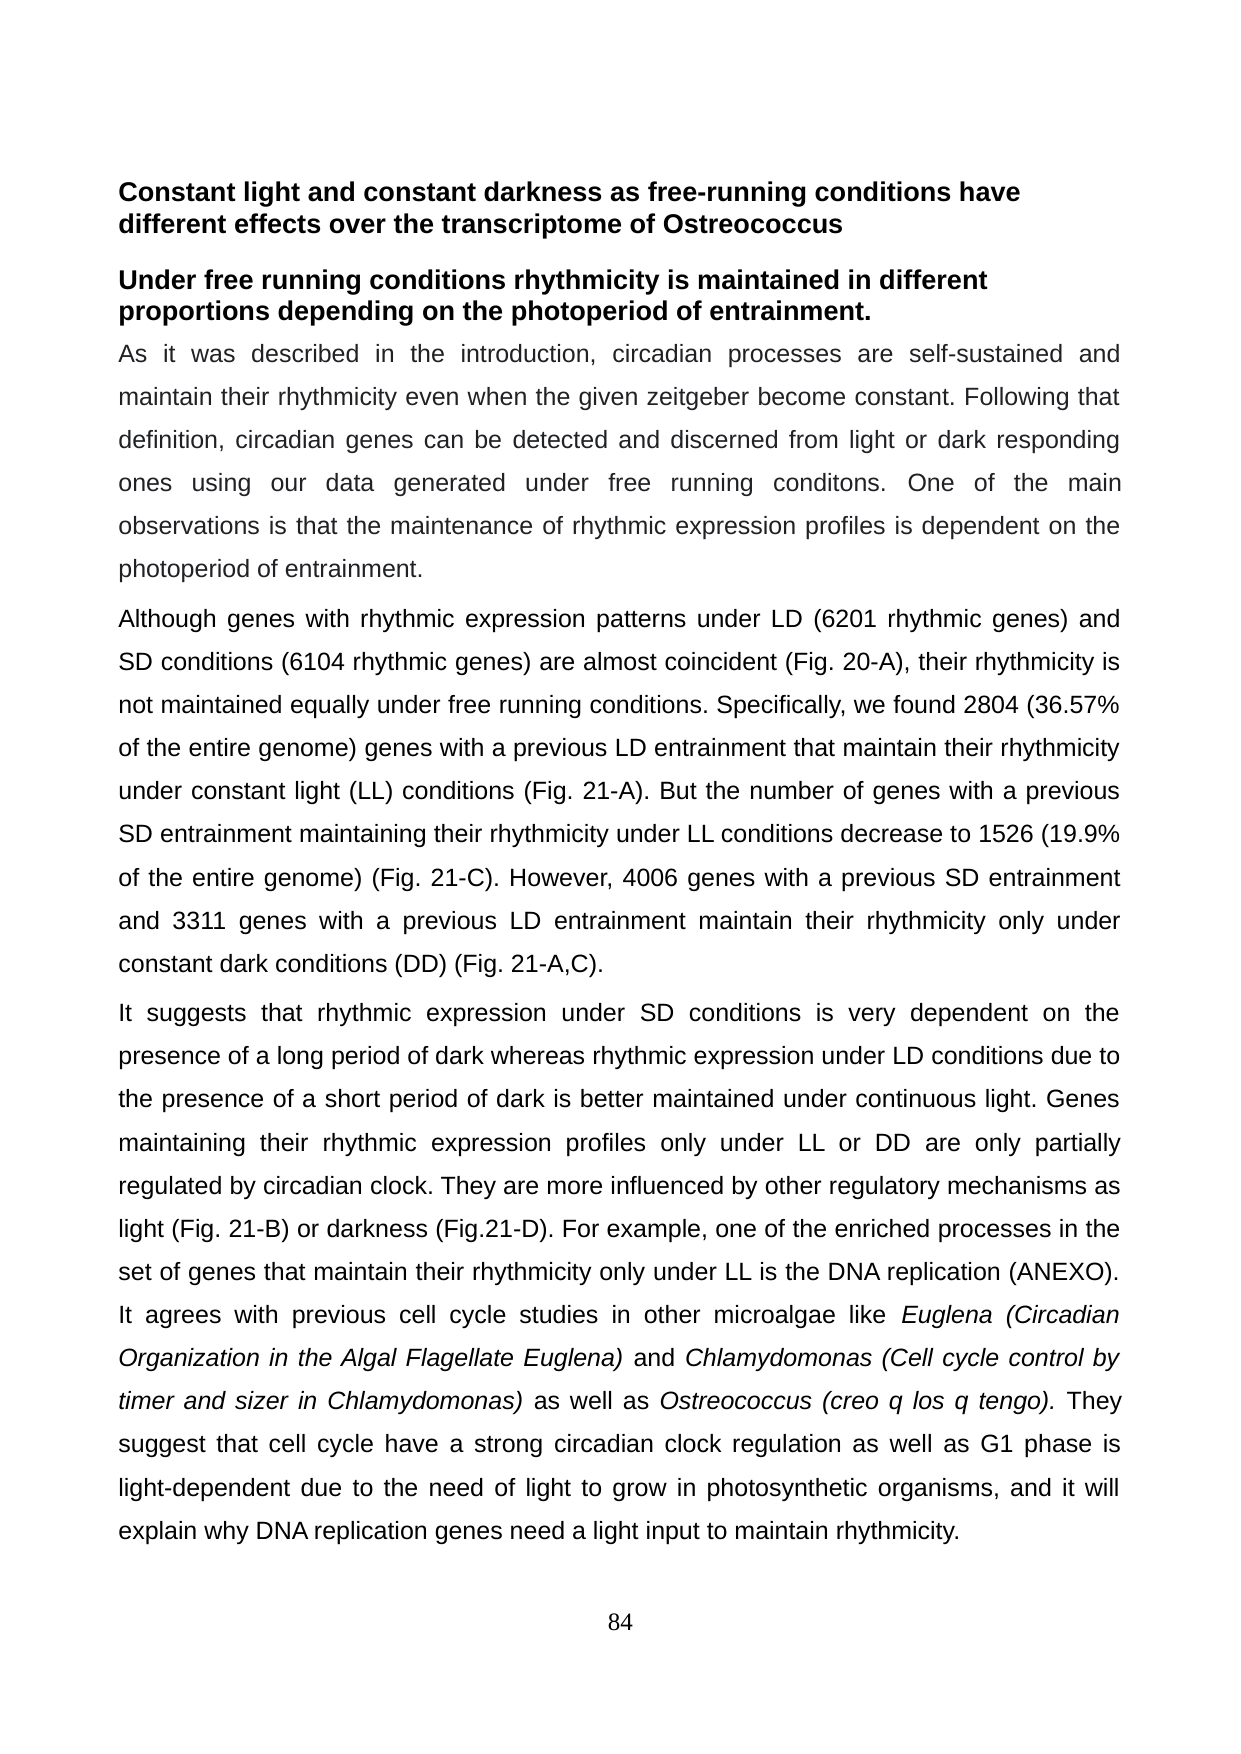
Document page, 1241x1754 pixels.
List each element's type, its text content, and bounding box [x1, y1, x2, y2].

subtitle Under free running conditions rhythmicity is maintained in different proportions depending on the photoperiod of entrainment. [118, 264, 1122, 326]
subtitle Constant light and constant darkness as free-running conditions have different effects over the transcriptome of Ostreococcus [118, 176, 1122, 239]
text It suggests that rhythmic expression under SD conditions is very dependent on the presence of a long period of dark whereas rhythmic expression under LD conditions due to the presence of a short period of dark is better maintained under continuous light. Genes maintaining their rhythmic expression profiles only under LL or DD are only partially regulated by circadian clock. They are more influenced by other regulatory mechanisms as light (Fig. 21-B) or darkness (Fig.21-D). For example, one of the enriched processes in the set of genes that maintain their rhythmicity only under LL is the DNA replication (ANEXO). It agrees with previous cell cycle studies in other microalgae like Euglena (Circadian Organization in the Algal Flagellate Euglena) and Chlamydomonas (Cell cycle control by timer and sizer in Chlamydomonas) as well as Ostreococcus (creo q los q tengo). They suggest that cell cycle have a strong circadian clock regulation as well as G1 phase is light-dependent due to the need of light to grow in photosynthetic organisms, and it will explain why DNA replication genes need a light input to maintain rhythmicity. [118, 998, 1122, 1544]
text As it was described in the introduction, circadian processes are self-sustained and maintain their rhythmicity even when the given zeitgeber become constant. Following that definition, circadian genes can be detected and discerned from light or dark responding ones using our data generated under free running conditons. One of the main observations is that the maintenance of rhythmic expression profiles is dependent on the photoperiod of entrainment. [118, 339, 1122, 583]
text Although genes with rhythmic expression patterns under LD (6201 rhythmic genes) and SD conditions (6104 rhythmic genes) are almost coincident (Fig. 20-A), their rhythmicity is not maintained equally under free running conditions. Specifically, we found 2804 (36.57% of the entire genome) genes with a previous LD entrainment that maintain their rhythmicity under constant light (LL) conditions (Fig. 21-A). But the number of genes with a previous SD entrainment maintaining their rhythmicity under LL conditions decrease to 1526 (19.9% of the entire genome) (Fig. 21-C). However, 4006 genes with a previous SD entrainment and 3311 genes with a previous LD entrainment maintain their rhythmicity only under constant dark conditions (DD) (Fig. 21-A,C). [118, 604, 1122, 978]
